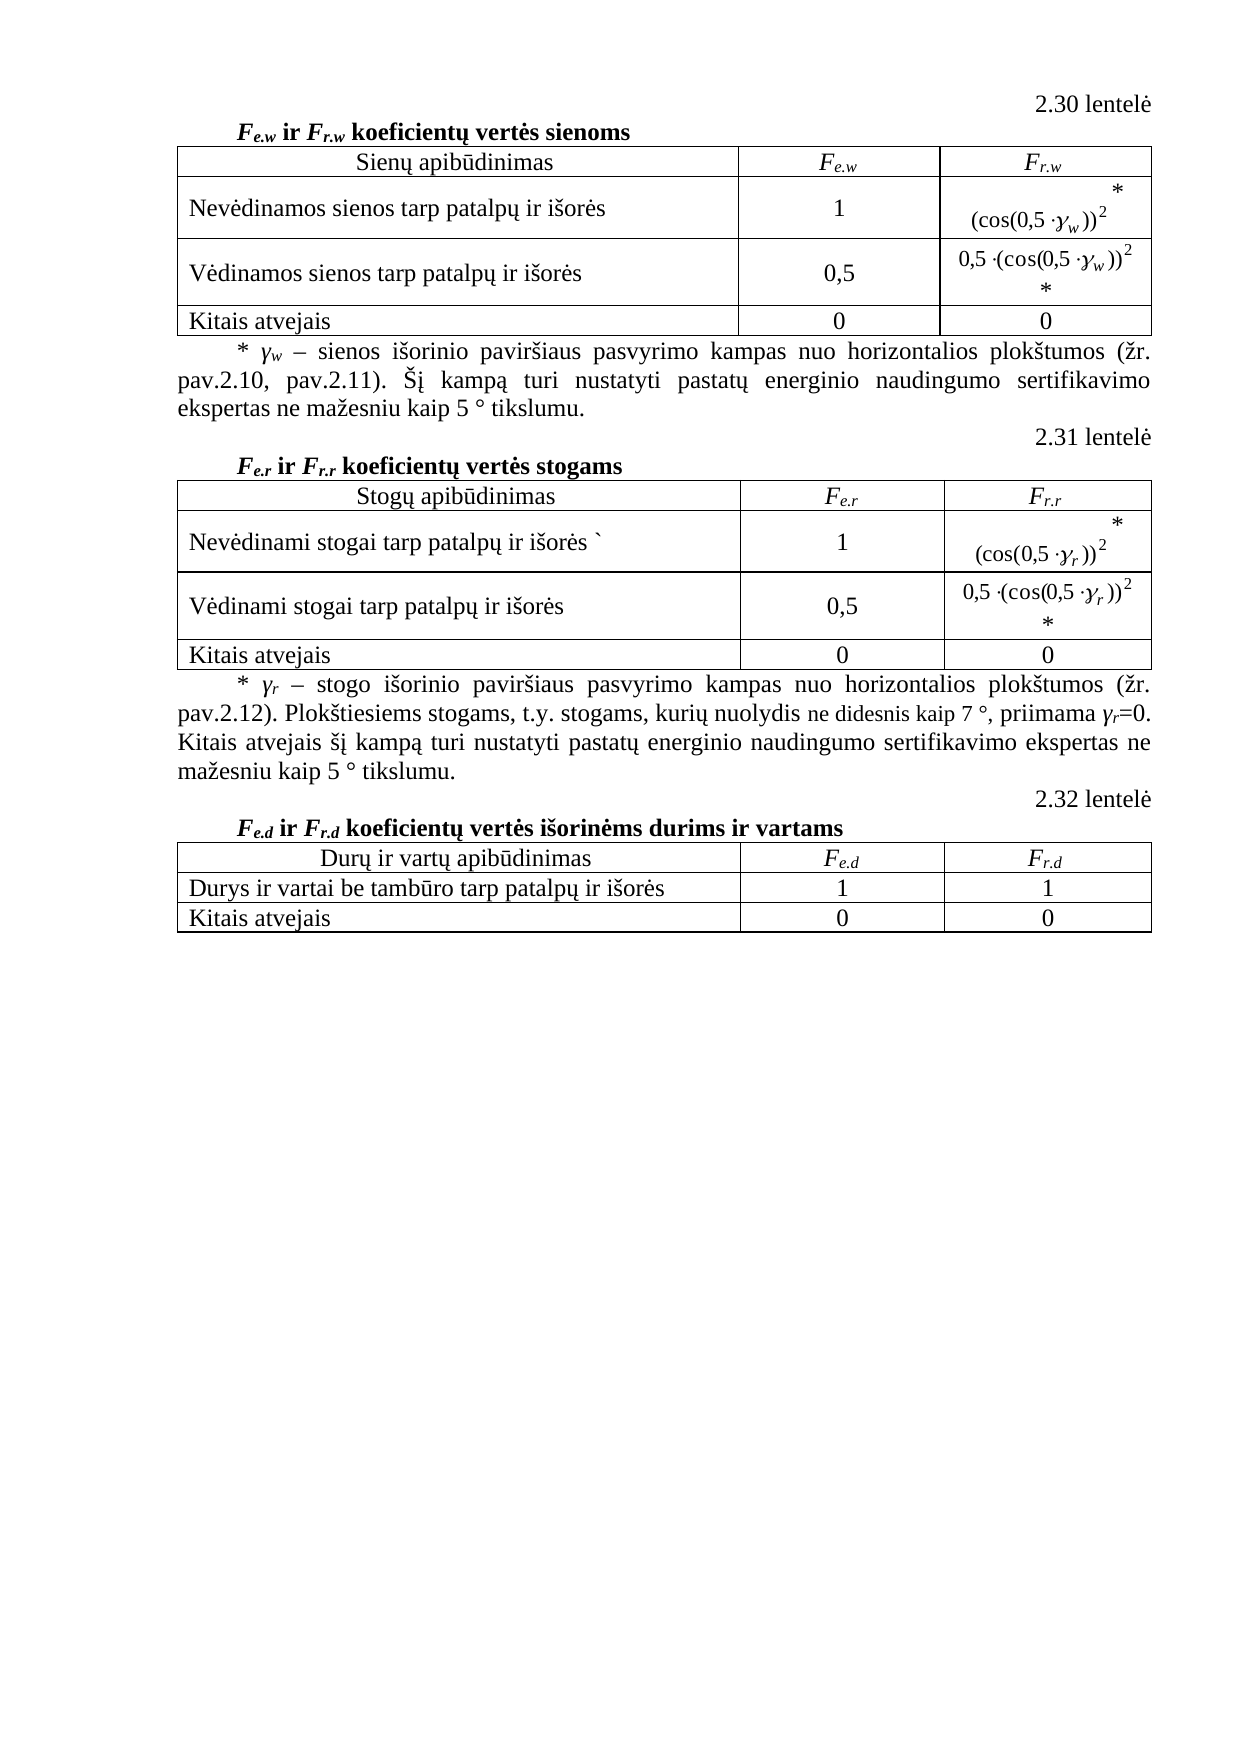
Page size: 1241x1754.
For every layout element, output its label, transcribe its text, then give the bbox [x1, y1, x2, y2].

table_cell Kitais atvejais [178, 640, 740, 668]
table_cell * [941, 239, 1151, 305]
table_header Fr.d [945, 843, 1151, 872]
table_cell 0 [941, 306, 1151, 335]
table_header Fe.w [739, 147, 939, 176]
table_header Fr.w [941, 147, 1151, 176]
table_cell * [945, 511, 1151, 571]
table_cell 1 [945, 873, 1151, 902]
text Fe.w ir Fr.w koeficientų vertės sienoms [177, 117, 1152, 146]
table_cell Durys ir vartai be tambūro tarp patalpų ir išorės [178, 873, 740, 902]
table_cell 1 [741, 873, 944, 902]
text 2.30 lentelė [252, 89, 1152, 117]
table_cell 0 [945, 640, 1151, 668]
table_cell Vėdinamos sienos tarp patalpų ir išorės [178, 239, 738, 305]
text 2.32 lentelė [252, 784, 1152, 813]
text Fe.r ir Fr.r koeficientų vertės stogams [177, 451, 1152, 480]
table_cell 0,5 [739, 239, 939, 305]
table_cell 0 [945, 903, 1151, 931]
table_cell 0 [741, 640, 944, 668]
table_cell 1 [741, 511, 944, 571]
table_header Durų ir vartų apibūdinimas [178, 843, 740, 872]
table_cell Nevėdinamos sienos tarp patalpų ir išorės [178, 177, 738, 238]
text Fe.d ir Fr.d koeficientų vertės išorinėms durims ir vartams [177, 813, 1152, 842]
text * γr – stogo išorinio paviršiaus pasvyrimo kampas nuo horizontalios plokštumos (žr. pav.2.12). Plokštiesiems stogams, t.y. stogams, kurių nuolydis ne didesnis kaip 7 °, priimama γr=0. Kitais atvejais šį kampą turi nustatyti pastatų energinio naudingumo sertifikavimo ekspertas ne mažesniu kaip 5 ° tikslumu. [177, 670, 1152, 784]
table_cell Kitais atvejais [178, 903, 740, 931]
table_cell Nevėdinami stogai tarp patalpų ir išorės ` [178, 511, 740, 571]
table_cell Vėdinami stogai tarp patalpų ir išorės [178, 573, 740, 639]
text 2.31 lentelė [252, 422, 1152, 451]
table_cell 1 [739, 177, 939, 238]
table_header Sienų apibūdinimas [178, 147, 738, 176]
table_header Fe.d [741, 843, 944, 872]
table_cell 0,5 [741, 573, 944, 639]
table_cell Kitais atvejais [178, 306, 738, 335]
table_header Fr.r [945, 481, 1151, 509]
text * γw – sienos išorinio paviršiaus pasvyrimo kampas nuo horizontalios plokštumos (žr. pav.2.10, pav.2.11). Šį kampą turi nustatyti pastatų energinio naudingumo sertifikavimo ekspertas ne mažesniu kaip 5 ° tikslumu. [177, 336, 1152, 422]
table_cell 0 [739, 306, 939, 335]
table_cell 0 [741, 903, 944, 931]
table_cell * [945, 573, 1151, 639]
table_header Stogų apibūdinimas [178, 481, 740, 509]
table_header Fe.r [741, 481, 944, 509]
table_cell * [941, 177, 1151, 238]
